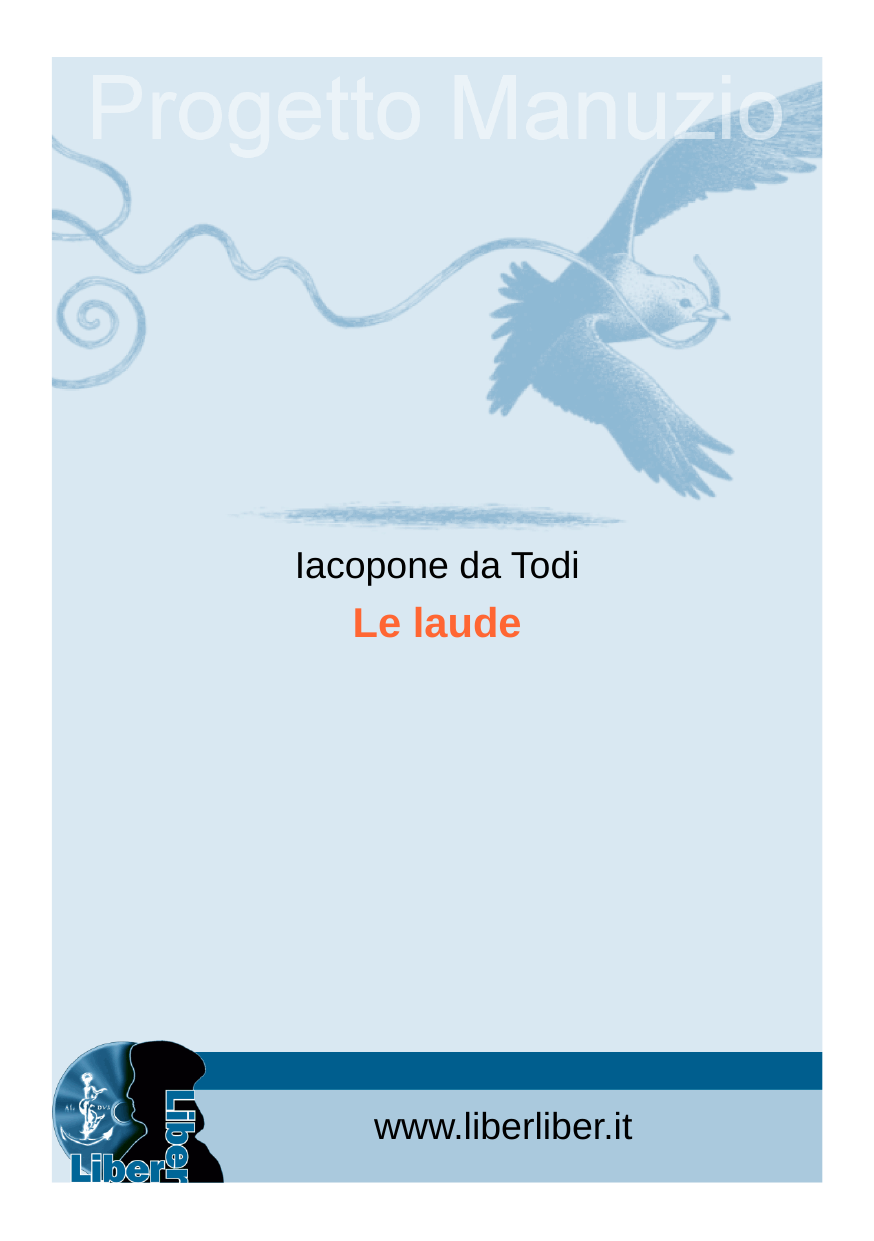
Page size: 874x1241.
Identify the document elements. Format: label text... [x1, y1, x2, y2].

text www.liberliber.it [328, 1104, 679, 1147]
picture [120, 1175, 134, 1183]
picture [51, 57, 823, 1183]
